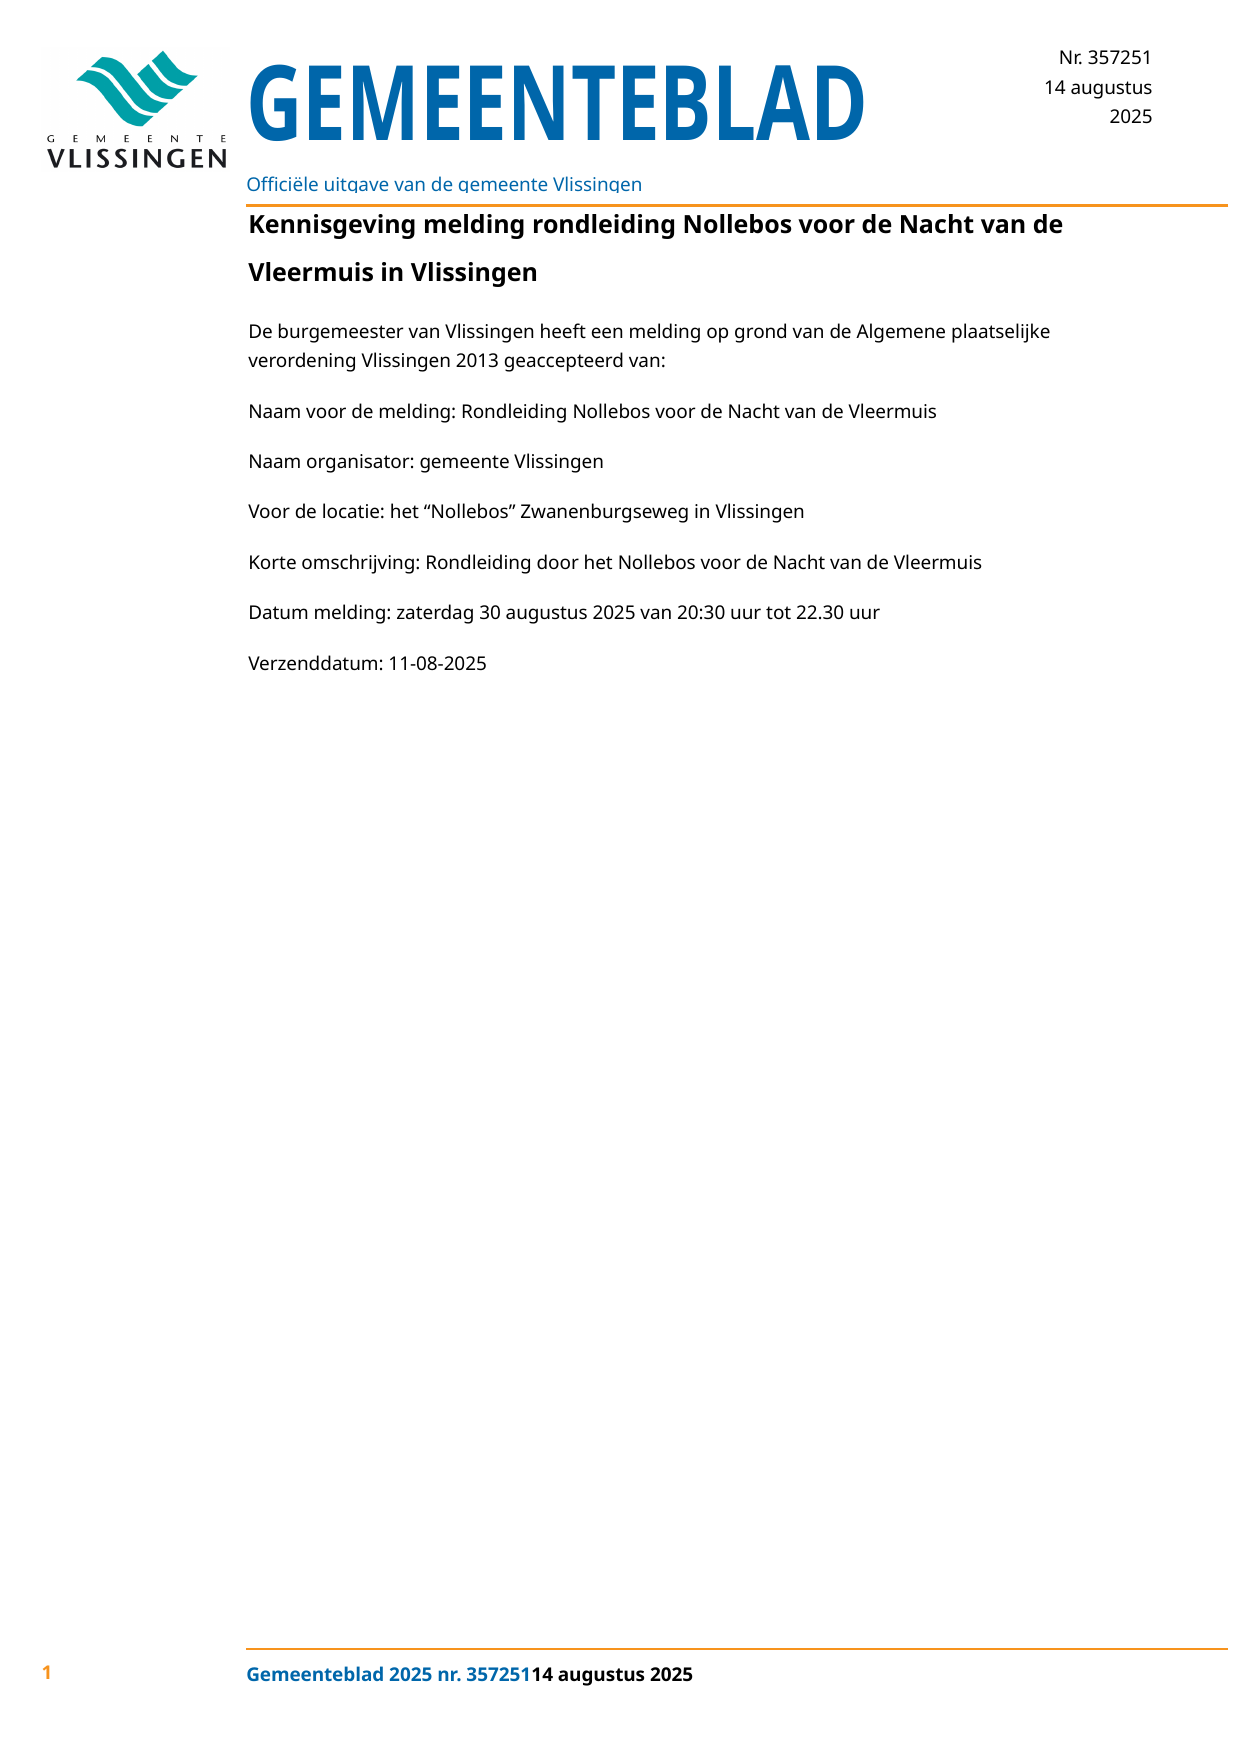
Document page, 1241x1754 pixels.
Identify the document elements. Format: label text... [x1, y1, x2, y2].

text Datum melding: zaterdag 30 augustus 2025 van 20:30 uur tot 22.30 uur [248, 599, 1152, 625]
text Verzenddatum: 11-08-2025 [248, 650, 1152, 676]
text Kennisgeving melding rondleiding Nollebos voor de Nacht van de Vleermuis in Vlissingen [248, 207, 1152, 288]
text De burgemeester van Vlissingen heeft een melding op grond van de Algemene plaatselijke verordening Vlissingen 2013 geaccepteerd van: [248, 318, 1152, 373]
text Naam organisator: gemeente Vlissingen [248, 448, 1152, 474]
text Voor de locatie: het “Nollebos” Zwanenburgseweg in Vlissingen [248, 499, 1152, 524]
text Korte omschrijving: Rondleiding door het Nollebos voor de Nacht van de Vleermuis [248, 549, 1152, 575]
text Naam voor de melding: Rondleiding Nollebos voor de Nacht van de Vleermuis [248, 398, 1152, 424]
picture [41, 47, 231, 172]
